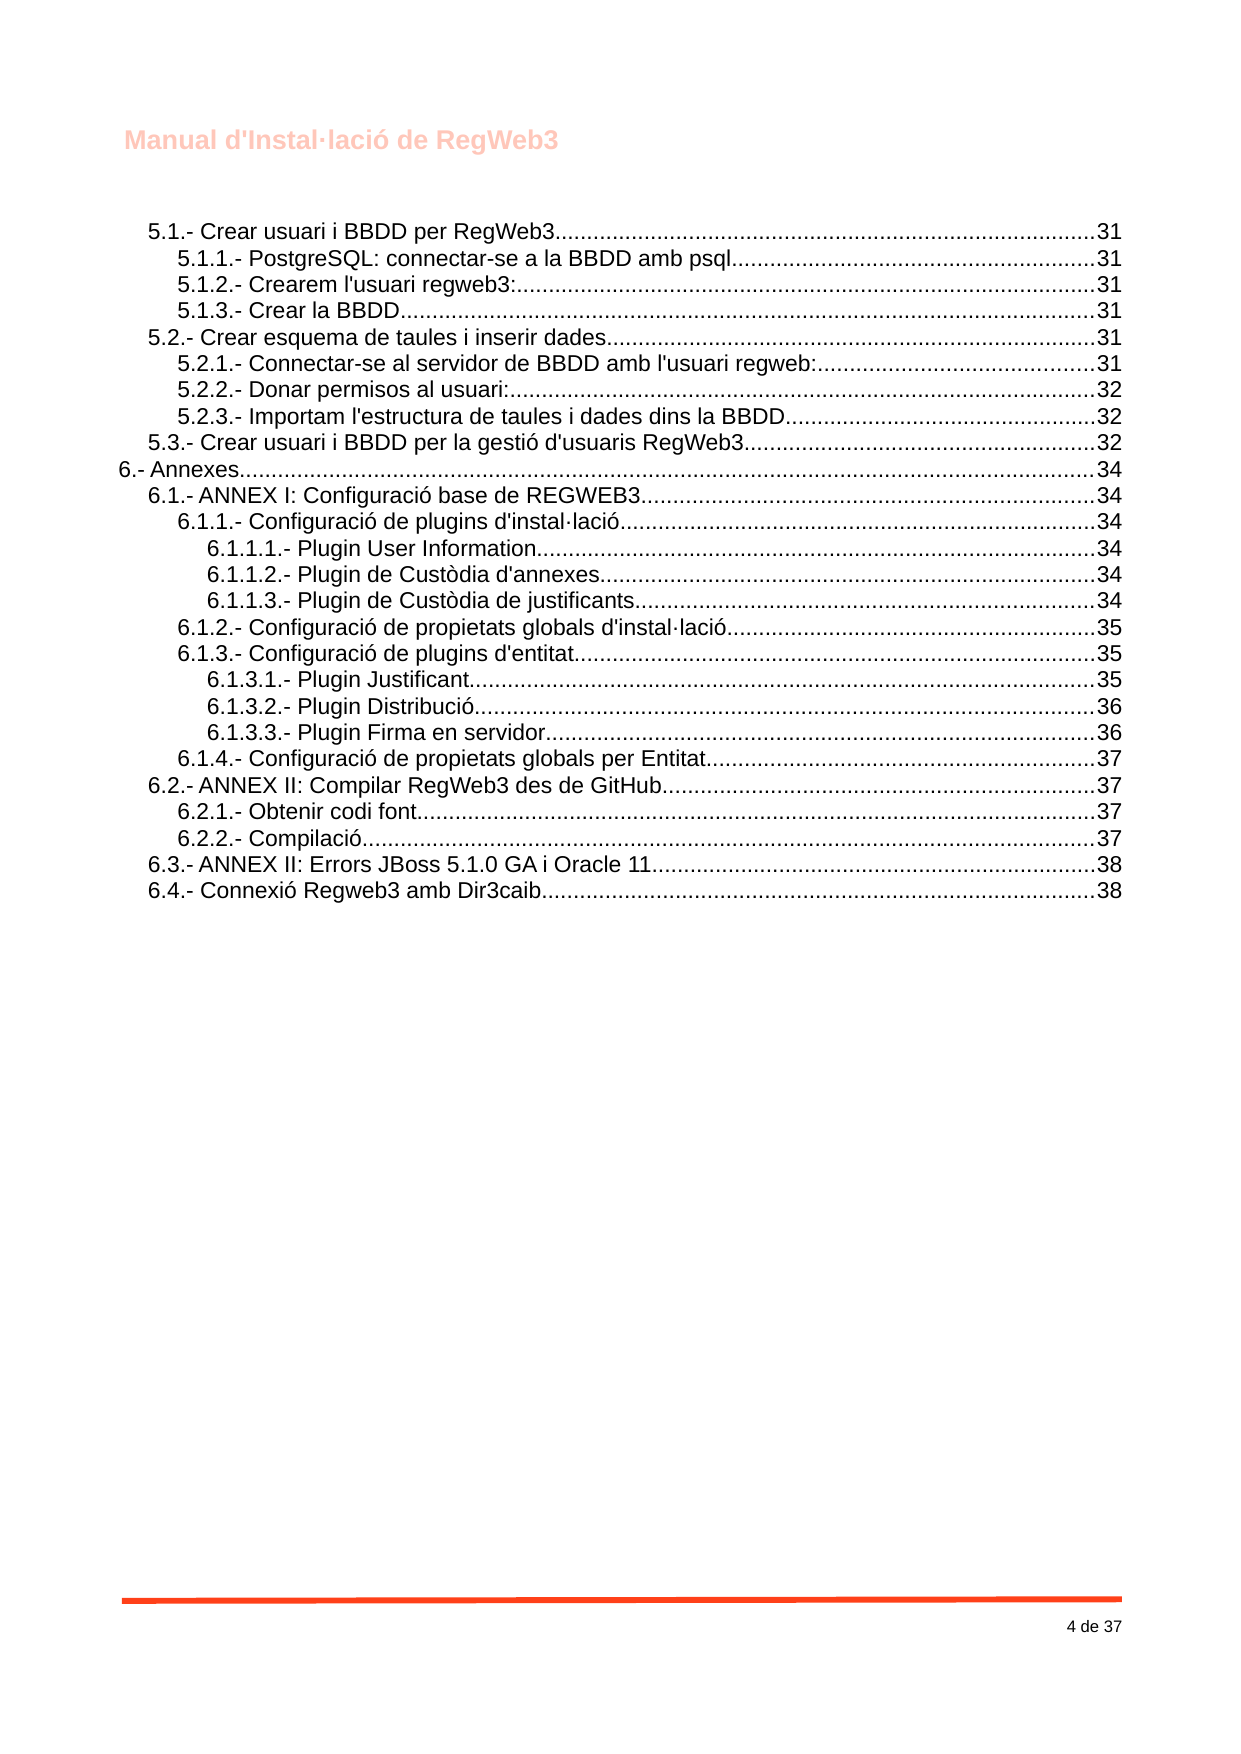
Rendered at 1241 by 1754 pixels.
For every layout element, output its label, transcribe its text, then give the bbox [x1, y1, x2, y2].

text 6.1.3.2.- Plugin Distribució 36 [207, 693, 1122, 719]
text 6.1.1.1.- Plugin User Information 34 [207, 534, 1122, 561]
text 5.2.- Crear esquema de taules i inserir dades 31 [148, 324, 1122, 350]
text 6.1.3.3.- Plugin Firma en servidor 36 [207, 719, 1122, 745]
text 5.2.2.- Donar permisos al usuari: 32 [177, 376, 1122, 403]
text 5.3.- Crear usuari i BBDD per la gestió d'usuaris RegWeb3. 32 [148, 429, 1122, 456]
text 5.2.1.- Connectar-se al servidor de BBDD amb l'usuari regweb: 31 [177, 350, 1122, 376]
text 6.2.2.- Compilació 37 [177, 824, 1122, 851]
text 6.1.4.- Configuració de propietats globals per Entitat 37 [177, 745, 1122, 772]
text 6.1.1.- Configuració de plugins d'instal·lació 34 [177, 508, 1122, 534]
text 6.1.1.2.- Plugin de Custòdia d'annexes 34 [207, 561, 1122, 587]
text 6.1.3.1.- Plugin Justificant 35 [207, 666, 1122, 693]
text 5.1.2.- Crearem l'usuari regweb3: 31 [177, 271, 1122, 297]
text 6.4.- Connexió Regweb3 amb Dir3caib 38 [148, 877, 1122, 903]
text 6.3.- ANNEX II: Errors JBoss 5.1.0 GA i Oracle 11 38 [148, 851, 1122, 877]
text 6.2.1.- Obtenir codi font 37 [177, 798, 1122, 824]
text 5.1.1.- PostgreSQL: connectar-se a la BBDD amb psql 31 [177, 245, 1122, 271]
text 6.1.3.- Configuració de plugins d'entitat 35 [177, 640, 1122, 666]
text 6.1.- ANNEX I: Configuració base de REGWEB3 34 [148, 482, 1122, 508]
text 5.1.3.- Crear la BBDD 31 [177, 297, 1122, 324]
text 5.1.- Crear usuari i BBDD per RegWeb3 31 [148, 218, 1122, 245]
text 6.2.- ANNEX II: Compilar RegWeb3 des de GitHub 37 [148, 772, 1122, 798]
text 5.2.3.- Importam l'estructura de taules i dades dins la BBDD 32 [177, 403, 1122, 429]
text 6.- Annexes 34 [118, 456, 1122, 482]
text 6.1.2.- Configuració de propietats globals d'instal·lació 35 [177, 614, 1122, 640]
text 6.1.1.3.- Plugin de Custòdia de justificants 34 [207, 587, 1122, 614]
